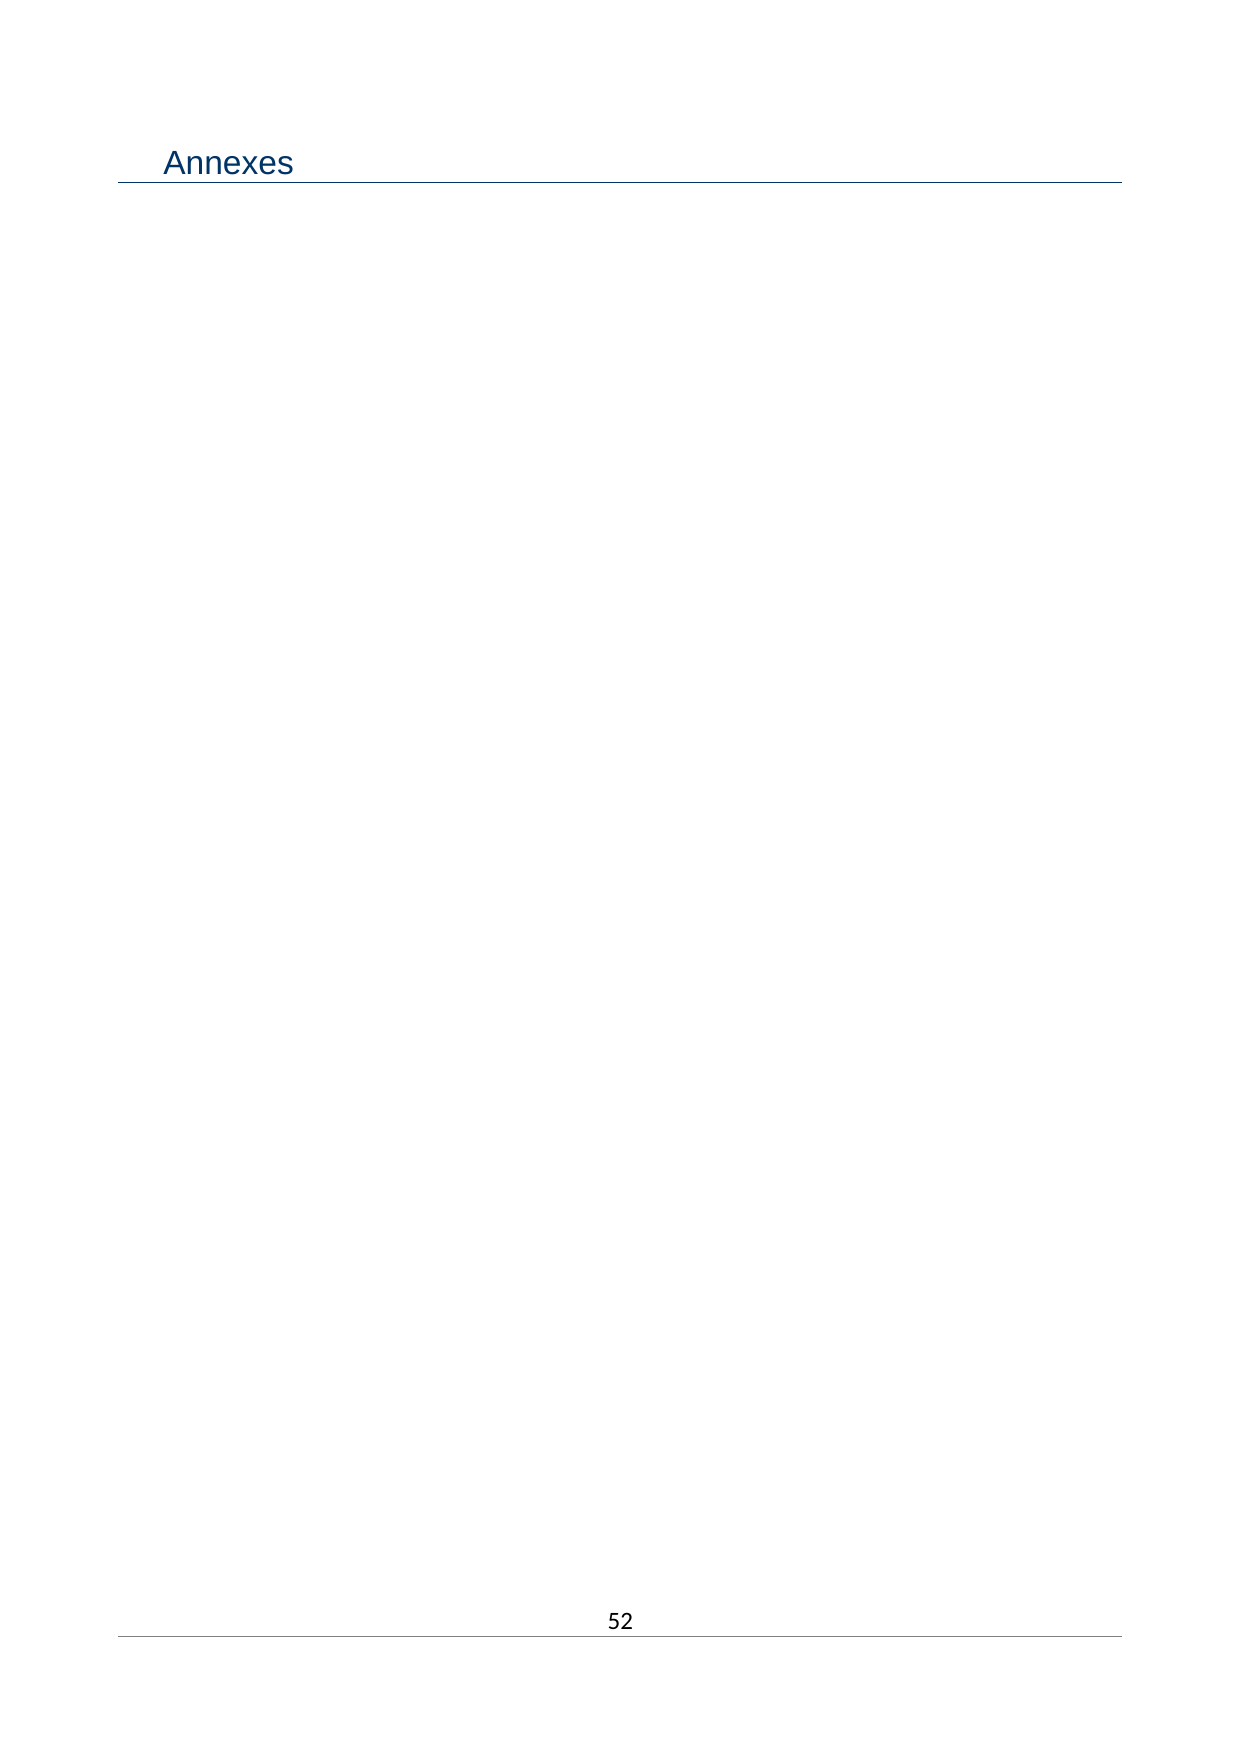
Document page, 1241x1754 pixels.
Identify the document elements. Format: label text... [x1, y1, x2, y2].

subtitle Annexes [118, 143, 1122, 182]
